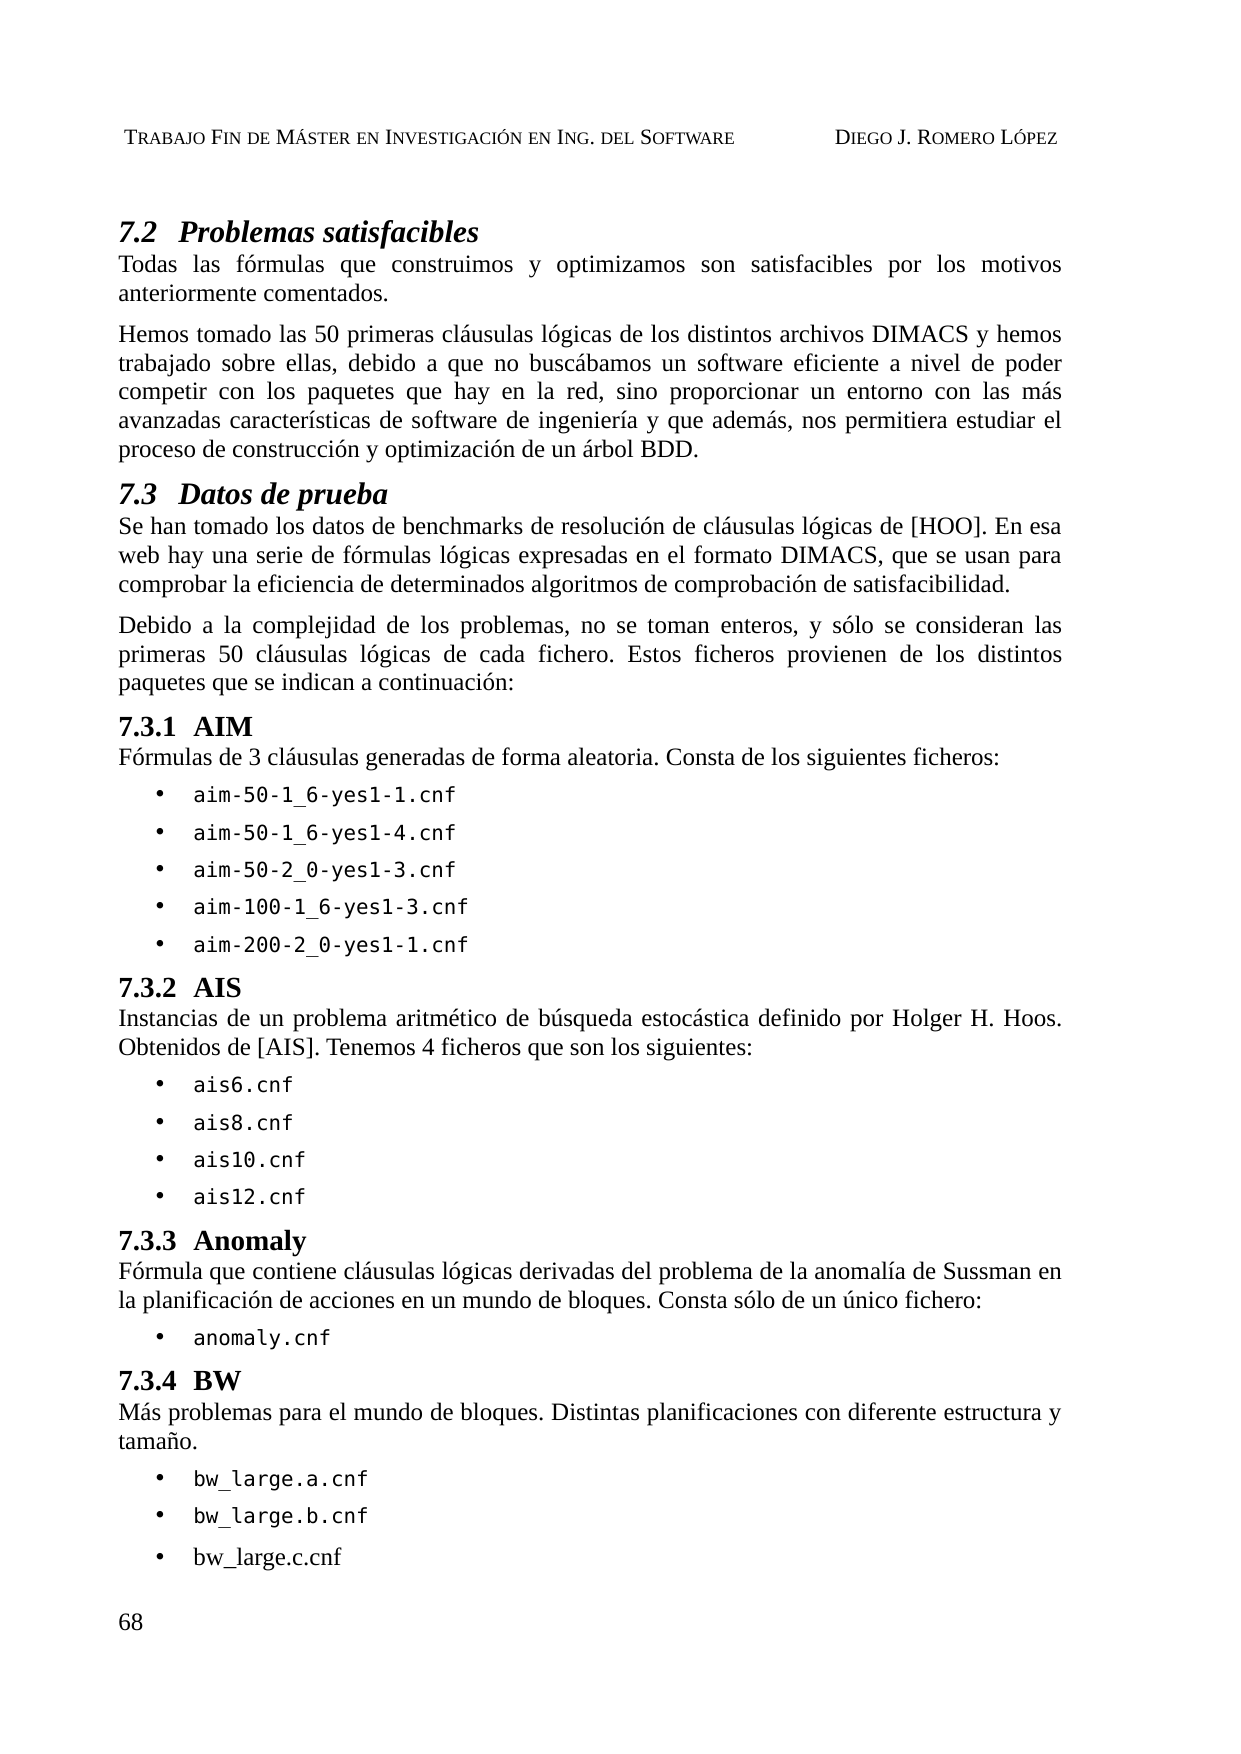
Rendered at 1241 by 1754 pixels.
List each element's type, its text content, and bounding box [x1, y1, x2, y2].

text Fórmula que contiene cláusulas lógicas derivadas del problema de la anomalía de Sussman en la planificación de acciones en un mundo de bloques. Consta sólo de un único fichero: [118, 1256, 1063, 1314]
subtitle AIM [118, 709, 1063, 742]
list aim-100-1_6-yes1-3.cnf [156, 895, 1063, 920]
list ais12.cnf [156, 1185, 1063, 1210]
list aim-50-2_0-yes1-3.cnf [156, 858, 1063, 883]
text Más problemas para el mundo de bloques. Distintas planificaciones con diferente estructura y tamaño. [118, 1397, 1063, 1454]
list aim-200-2_0-yes1-1.cnf [156, 933, 1063, 957]
subtitle Anomaly [118, 1223, 1063, 1256]
text Todas las fórmulas que construimos y optimizamos son satisfacibles por los motivos anteriormente comentados. [118, 249, 1063, 306]
list aim-50-1_6-yes1-1.cnf [156, 783, 1063, 808]
text Debido a la complejidad de los problemas, no se toman enteros, y sólo se consideran las primeras 50 cláusulas lógicas de cada fichero. Estos ficheros provienen de los distintos paquetes que se indican a continuación: [118, 610, 1063, 696]
list anomaly.cnf [156, 1326, 1063, 1351]
subtitle AIS [118, 970, 1063, 1003]
text Instancias de un problema aritmético de búsqueda estocástica definido por Holger H. Hoos. Obtenidos de [AIS]. Tenemos 4 ficheros que son los siguientes: [118, 1003, 1063, 1061]
list ais6.cnf [156, 1073, 1063, 1098]
list aim-50-1_6-yes1-4.cnf [156, 821, 1063, 846]
subtitle Problemas satisfacibles [118, 213, 1063, 249]
list ais8.cnf [156, 1111, 1063, 1136]
list bw_large.a.cnf [156, 1467, 1063, 1492]
subtitle BW [118, 1363, 1063, 1397]
list ais10.cnf [156, 1148, 1063, 1173]
text Se han tomado los datos de benchmarks de resolución de cláusulas lógicas de [HOO]. En esa web hay una serie de fórmulas lógicas expresadas en el formato DIMACS, que se usan para comprobar la eficiencia de determinados algoritmos de comprobación de satisfacibilidad. [118, 511, 1063, 597]
text Fórmulas de 3 cláusulas generadas de forma aleatoria. Consta de los siguientes ficheros: [118, 742, 1063, 771]
list bw_large.c.cnf [156, 1542, 1063, 1570]
text Hemos tomado las 50 primeras cláusulas lógicas de los distintos archivos DIMACS y hemos trabajado sobre ellas, debido a que no buscábamos un software eficiente a nivel de poder competir con los paquetes que hay en la red, sino proporcionar un entorno con las más avanzadas características de software de ingeniería y que además, nos permitiera estudiar el proceso de construcción y optimización de un árbol BDD. [118, 319, 1063, 463]
list bw_large.b.cnf [156, 1504, 1063, 1529]
subtitle Datos de prueba [118, 475, 1063, 511]
